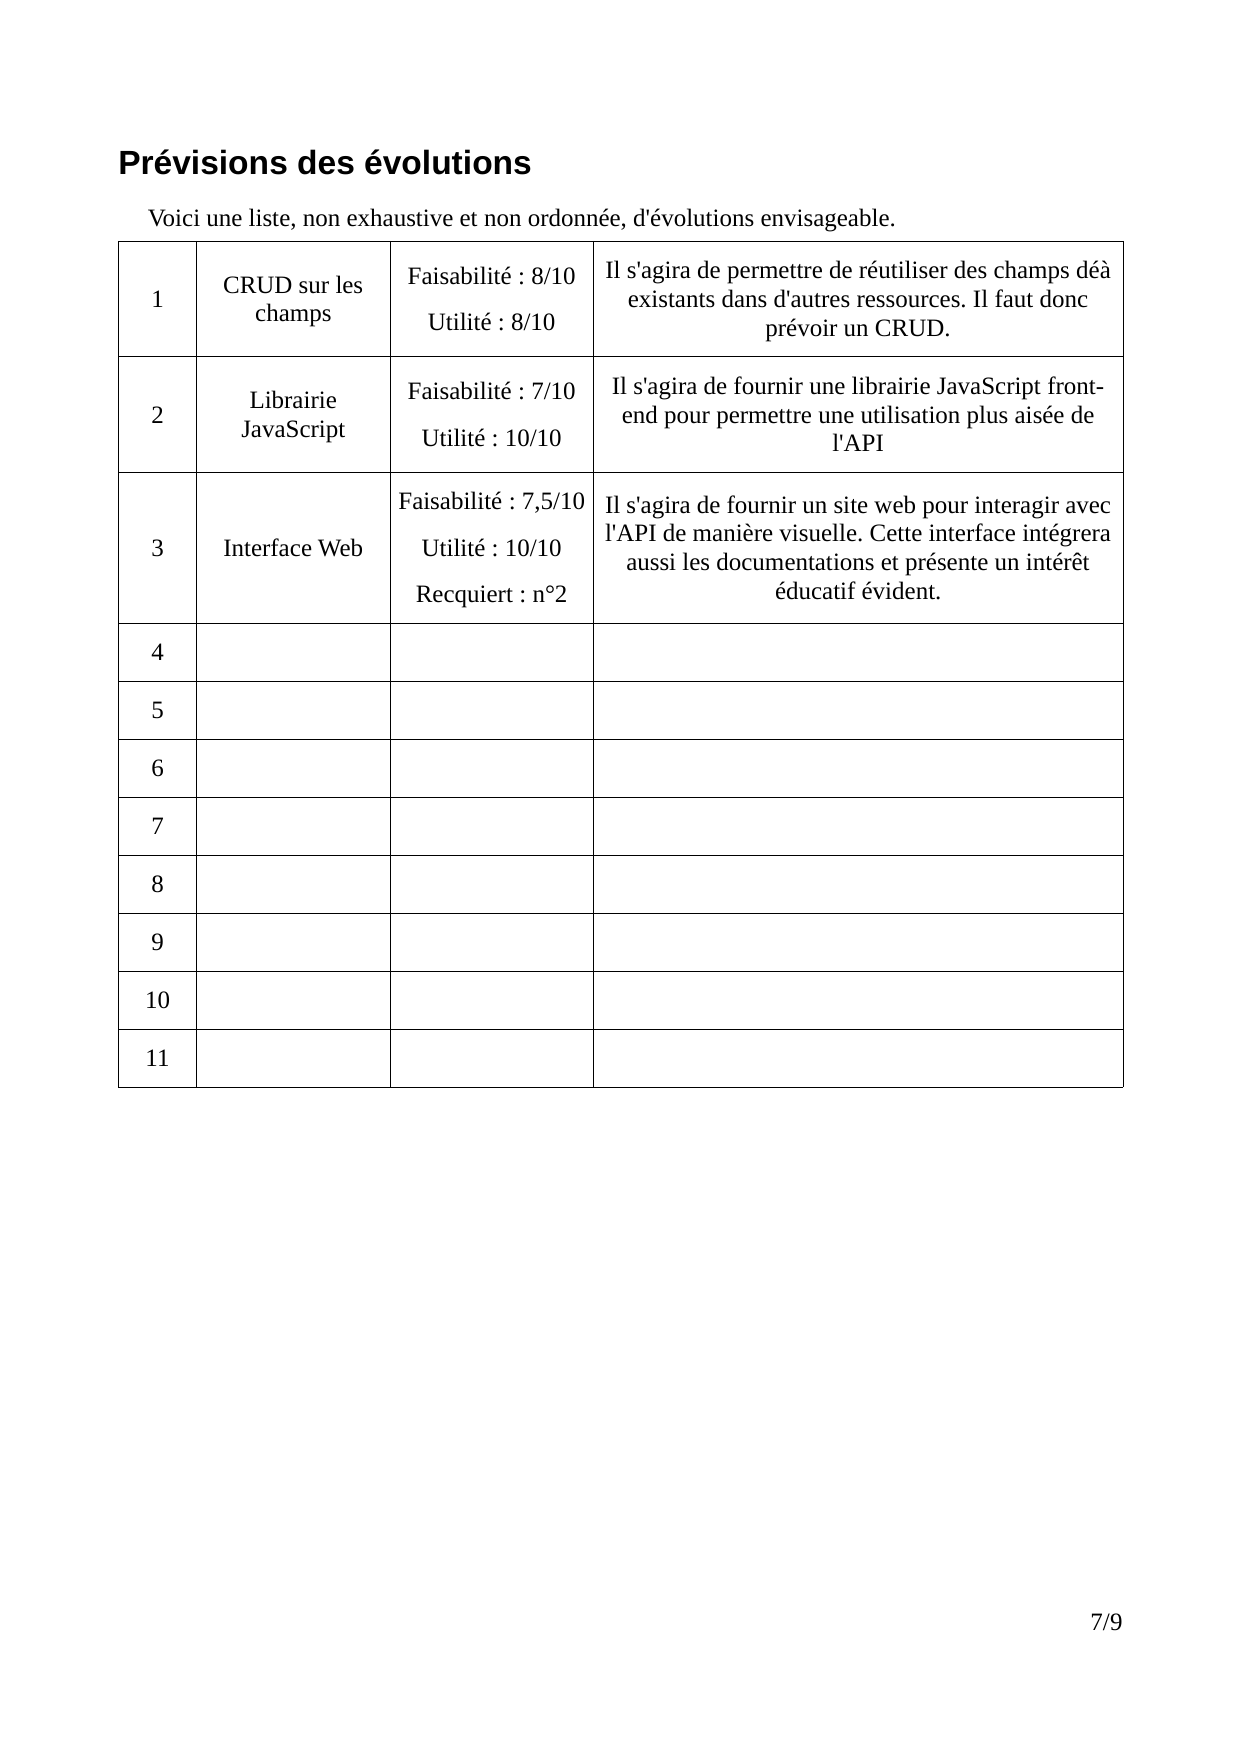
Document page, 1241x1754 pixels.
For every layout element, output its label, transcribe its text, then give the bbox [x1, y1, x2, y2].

table_header CRUD sur les champs [197, 242, 390, 356]
table_cell [391, 1030, 593, 1087]
table_cell Faisabilité : 7/10 Utilité : 10/10 [391, 357, 593, 472]
table_cell 9 [119, 914, 196, 971]
table_cell 4 [119, 624, 196, 681]
table_cell [391, 972, 593, 1029]
table_cell [197, 798, 390, 855]
table_cell [197, 1030, 390, 1087]
table_cell Il s'agira de fournir une librairie JavaScript front-end pour permettre une utilisation plus aisée de l'API [594, 357, 1123, 472]
table_cell [594, 914, 1123, 971]
table_cell Interface Web [197, 473, 390, 623]
table_cell 6 [119, 740, 196, 797]
table_header Il s'agira de permettre de réutiliser des champs déà existants dans d'autres ressources. Il faut donc prévoir un CRUD. [594, 242, 1123, 356]
table_cell 5 [119, 682, 196, 739]
table_cell [391, 856, 593, 913]
table_header Faisabilité : 8/10 Utilité : 8/10 [391, 242, 593, 356]
table_cell [197, 740, 390, 797]
table_cell [594, 856, 1123, 913]
table_cell [391, 914, 593, 971]
table_cell [197, 682, 390, 739]
table_cell [391, 740, 593, 797]
table_cell 2 [119, 357, 196, 472]
table_cell Faisabilité : 7,5/10 Utilité : 10/10 Recquiert : n°2 [391, 473, 593, 623]
table_cell [594, 972, 1123, 1029]
table_cell 3 [119, 473, 196, 623]
table_cell 7 [119, 798, 196, 855]
table_header 1 [119, 242, 196, 356]
table_cell 8 [119, 856, 196, 913]
table_cell Librairie JavaScript [197, 357, 390, 472]
subtitle Prévisions des évolutions [118, 143, 1122, 182]
table_cell [197, 856, 390, 913]
table_cell [391, 624, 593, 681]
table_cell [594, 624, 1123, 681]
table_cell Il s'agira de fournir un site web pour interagir avec l'API de manière visuelle. Cette interface intégrera aussi les documentations et présente un intérêt éducatif évident. [594, 473, 1123, 623]
table_cell [594, 740, 1123, 797]
table_cell [594, 1030, 1123, 1087]
table_cell [197, 972, 390, 1029]
table_cell 11 [119, 1030, 196, 1087]
table_cell [197, 624, 390, 681]
table_cell 10 [119, 972, 196, 1029]
text Voici une liste, non exhaustive et non ordonnée, d'évolutions envisageable. [118, 203, 1122, 232]
table_cell [594, 798, 1123, 855]
table_cell [197, 914, 390, 971]
table_cell [594, 682, 1123, 739]
table_cell [391, 798, 593, 855]
table_cell [391, 682, 593, 739]
